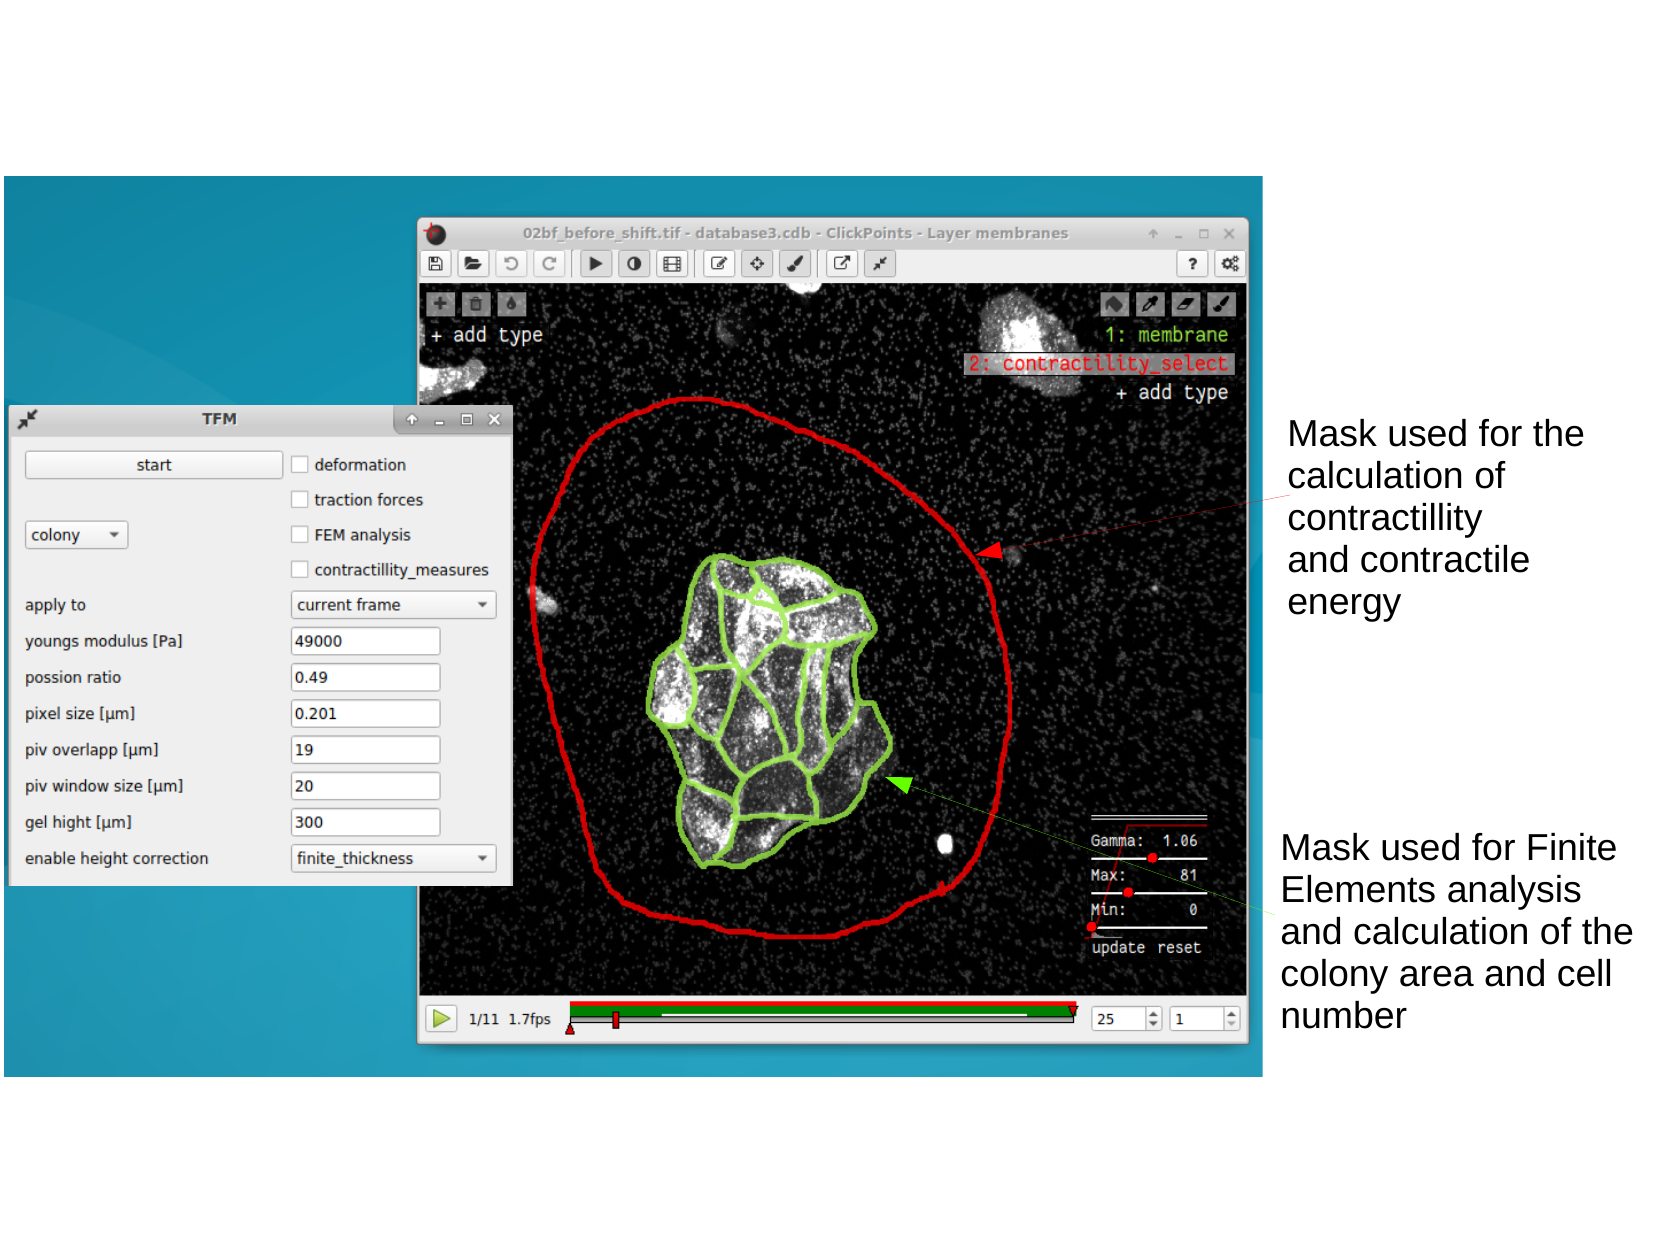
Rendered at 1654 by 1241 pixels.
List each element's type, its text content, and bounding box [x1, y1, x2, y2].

text_box Mask used for Finite Elements analysis and calculation of the colony area and cell number [1265, 819, 1654, 1044]
text_box Mask used for the calculation of contractillity and contractile energy [1272, 405, 1654, 630]
picture [4, 176, 1263, 1077]
